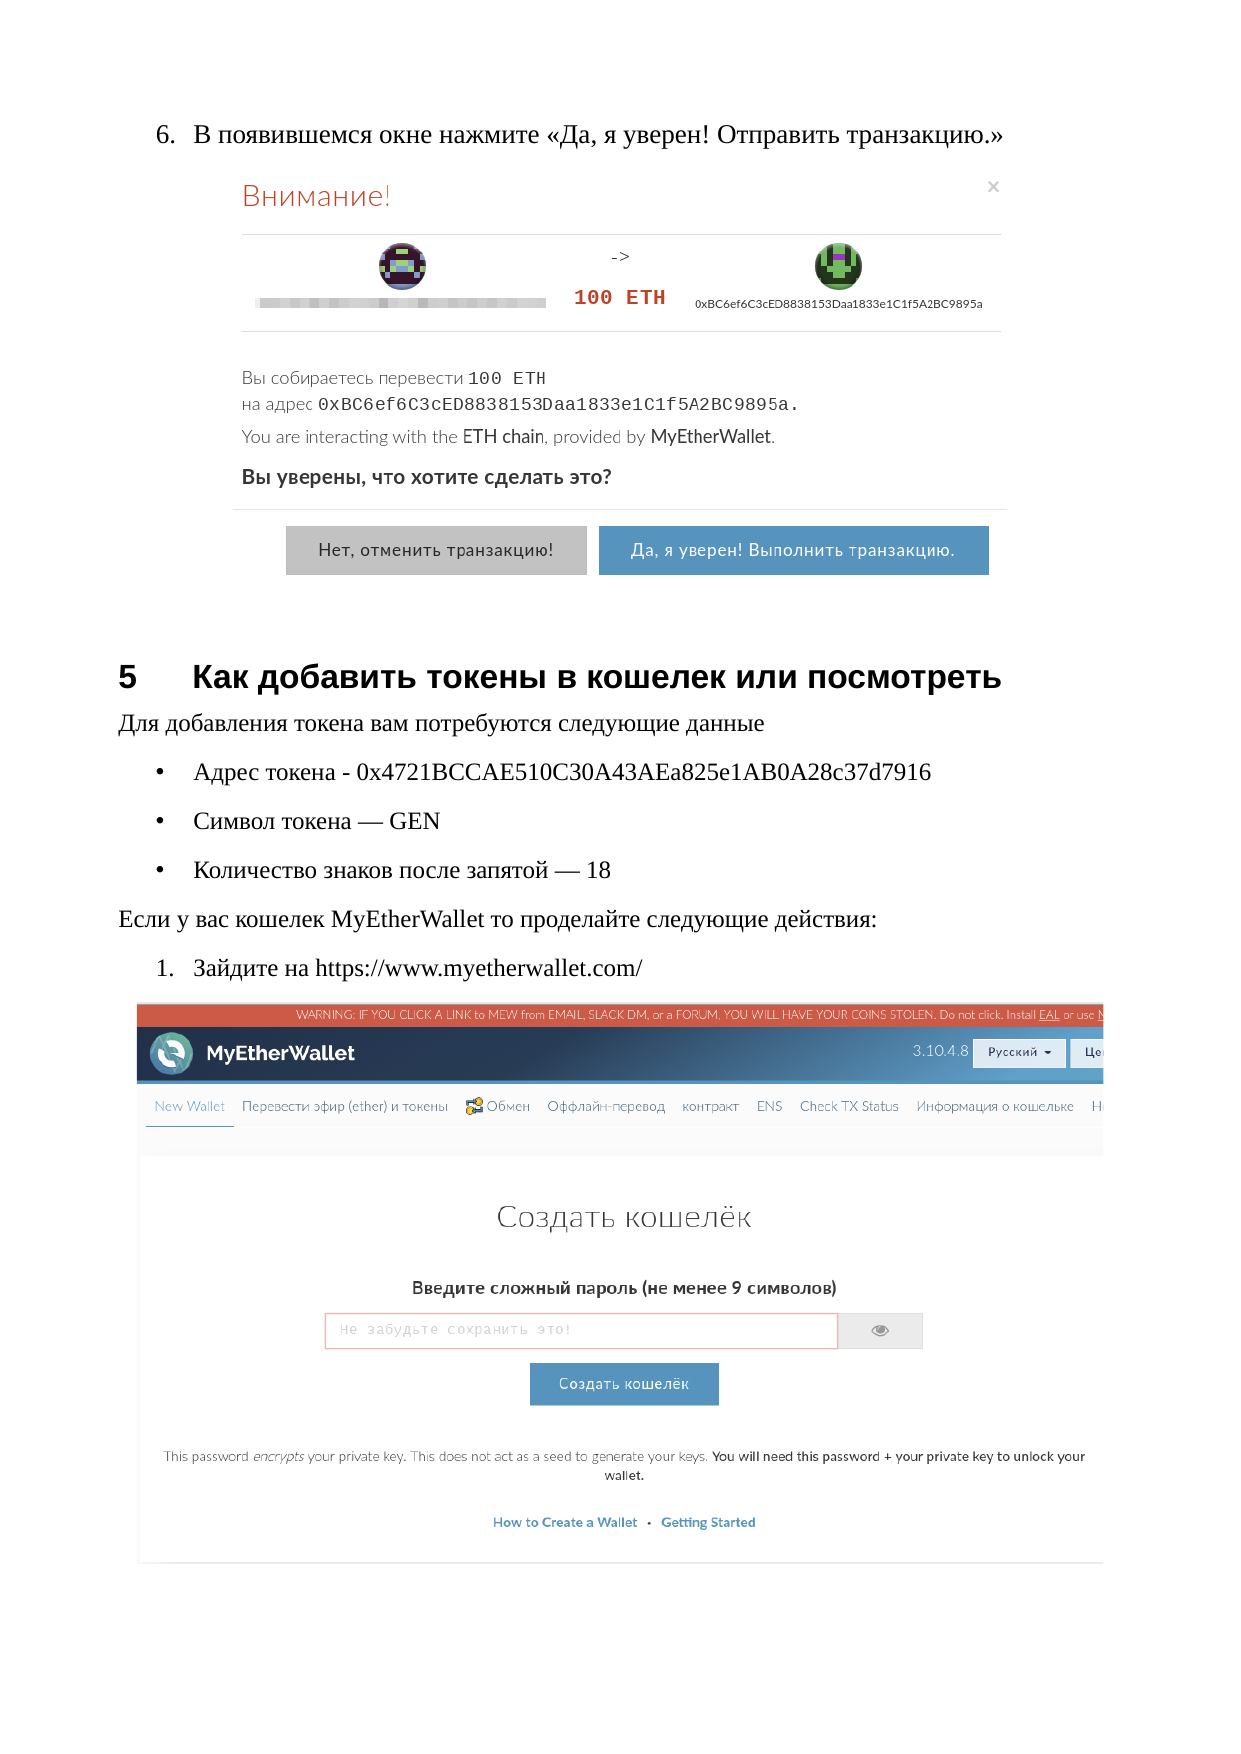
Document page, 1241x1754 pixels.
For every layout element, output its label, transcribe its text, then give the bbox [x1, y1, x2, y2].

subtitle Как добавить токены в кошелек или посмотреть [118, 656, 1122, 695]
text Для добавления токена вам потребуются следующие данные [118, 708, 1122, 736]
list Адрес токена - 0x4721BCCAE510C30A43AEa825e1AB0A28c37d7916 [156, 757, 1122, 785]
picture [136, 1002, 1104, 1564]
list Количество знаков после запятой — 18 [156, 855, 1122, 883]
list В появившемся окне нажмите «Да, я уверен! Отправить транзакцию.» [156, 118, 1122, 149]
picture [232, 170, 1008, 581]
list Зайдите на https://www.myetherwallet.com/ [156, 953, 1122, 982]
list Символ токена — GEN [156, 806, 1122, 834]
text Если у вас кошелек MyEtherWallet то проделайте следующие действия: [118, 904, 1122, 933]
